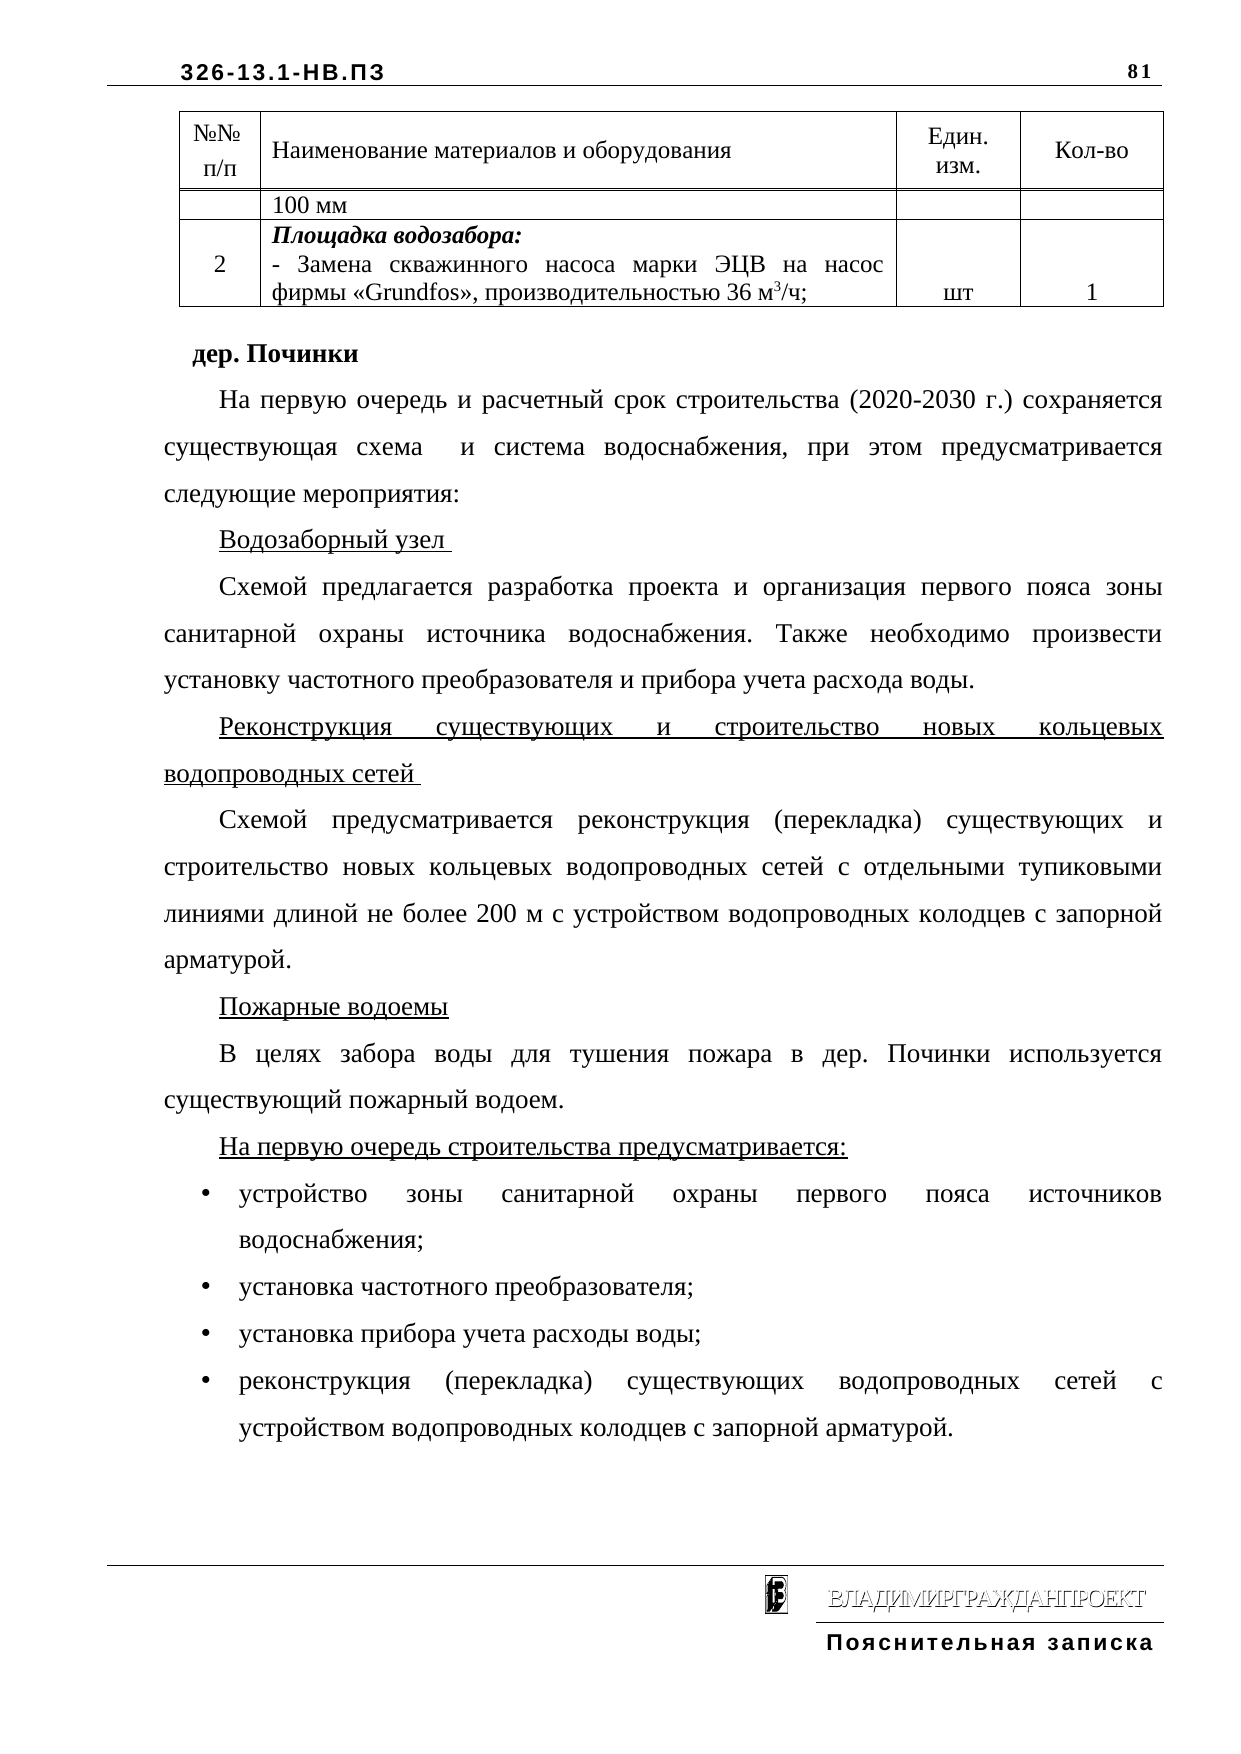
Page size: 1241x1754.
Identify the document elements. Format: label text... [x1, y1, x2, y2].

text Схемой предусматривается реконструкция (перекладка) существующих и строительство новых кольцевых водопроводных сетей с отдельными тупиковыми линиями длиной не более 200 м с устройством водопроводных колодцев с запорной арматурой. [163, 803, 1163, 974]
text Пожарные водоемы [163, 990, 1163, 1021]
table_cell 100 мм [261, 191, 896, 219]
list установка частотного преобразователя; [201, 1270, 1163, 1301]
table_cell 1 [1021, 220, 1163, 306]
table_cell 2 [180, 220, 260, 306]
text Схемой предлагается разработка проекта и организация первого пояса зоны санитарной охраны источника водоснабжения. Также необходимо произвести установку частотного преобразователя и прибора учета расхода воды. [163, 570, 1163, 694]
text В целях забора воды для тушения пожара в дер. Починки используется существующий пожарный водоем. [163, 1037, 1163, 1114]
table_cell [897, 191, 1020, 219]
table_header Наименование материалов и оборудования [261, 112, 896, 188]
table_cell [180, 191, 260, 219]
table_cell шт [897, 220, 1020, 306]
list устройство зоны санитарной охраны первого пояса источников водоснабжения; [201, 1177, 1163, 1254]
table_header Кол-во [1021, 112, 1163, 188]
text дер. Починки [192, 337, 1163, 368]
text На первую очередь строительства предусматривается: [163, 1130, 1163, 1161]
text Водозаборный узел [163, 523, 1163, 554]
list реконструкция (перекладка) существующих водопроводных сетей с устройством водопроводных колодцев с запорной арматурой. [201, 1364, 1163, 1442]
table_header №№ п/п [180, 112, 260, 188]
table_header Един. изм. [897, 112, 1020, 188]
table_cell [1021, 191, 1163, 219]
text Реконструкция существующих и строительство новых кольцевых водопроводных сетей [163, 710, 1163, 788]
text На первую очередь и расчетный срок строительства (2020-2030 г.) сохраняется существующая схема и система водоснабжения, при этом предусматривается следующие мероприятия: [163, 383, 1163, 508]
table_cell Площадка водозабора: - Замена скважинного насоса марки ЭЦВ на насос фирмы «Grundfos», производительностью 36 м3/ч; [261, 220, 896, 306]
list установка прибора учета расходы воды; [201, 1317, 1163, 1348]
